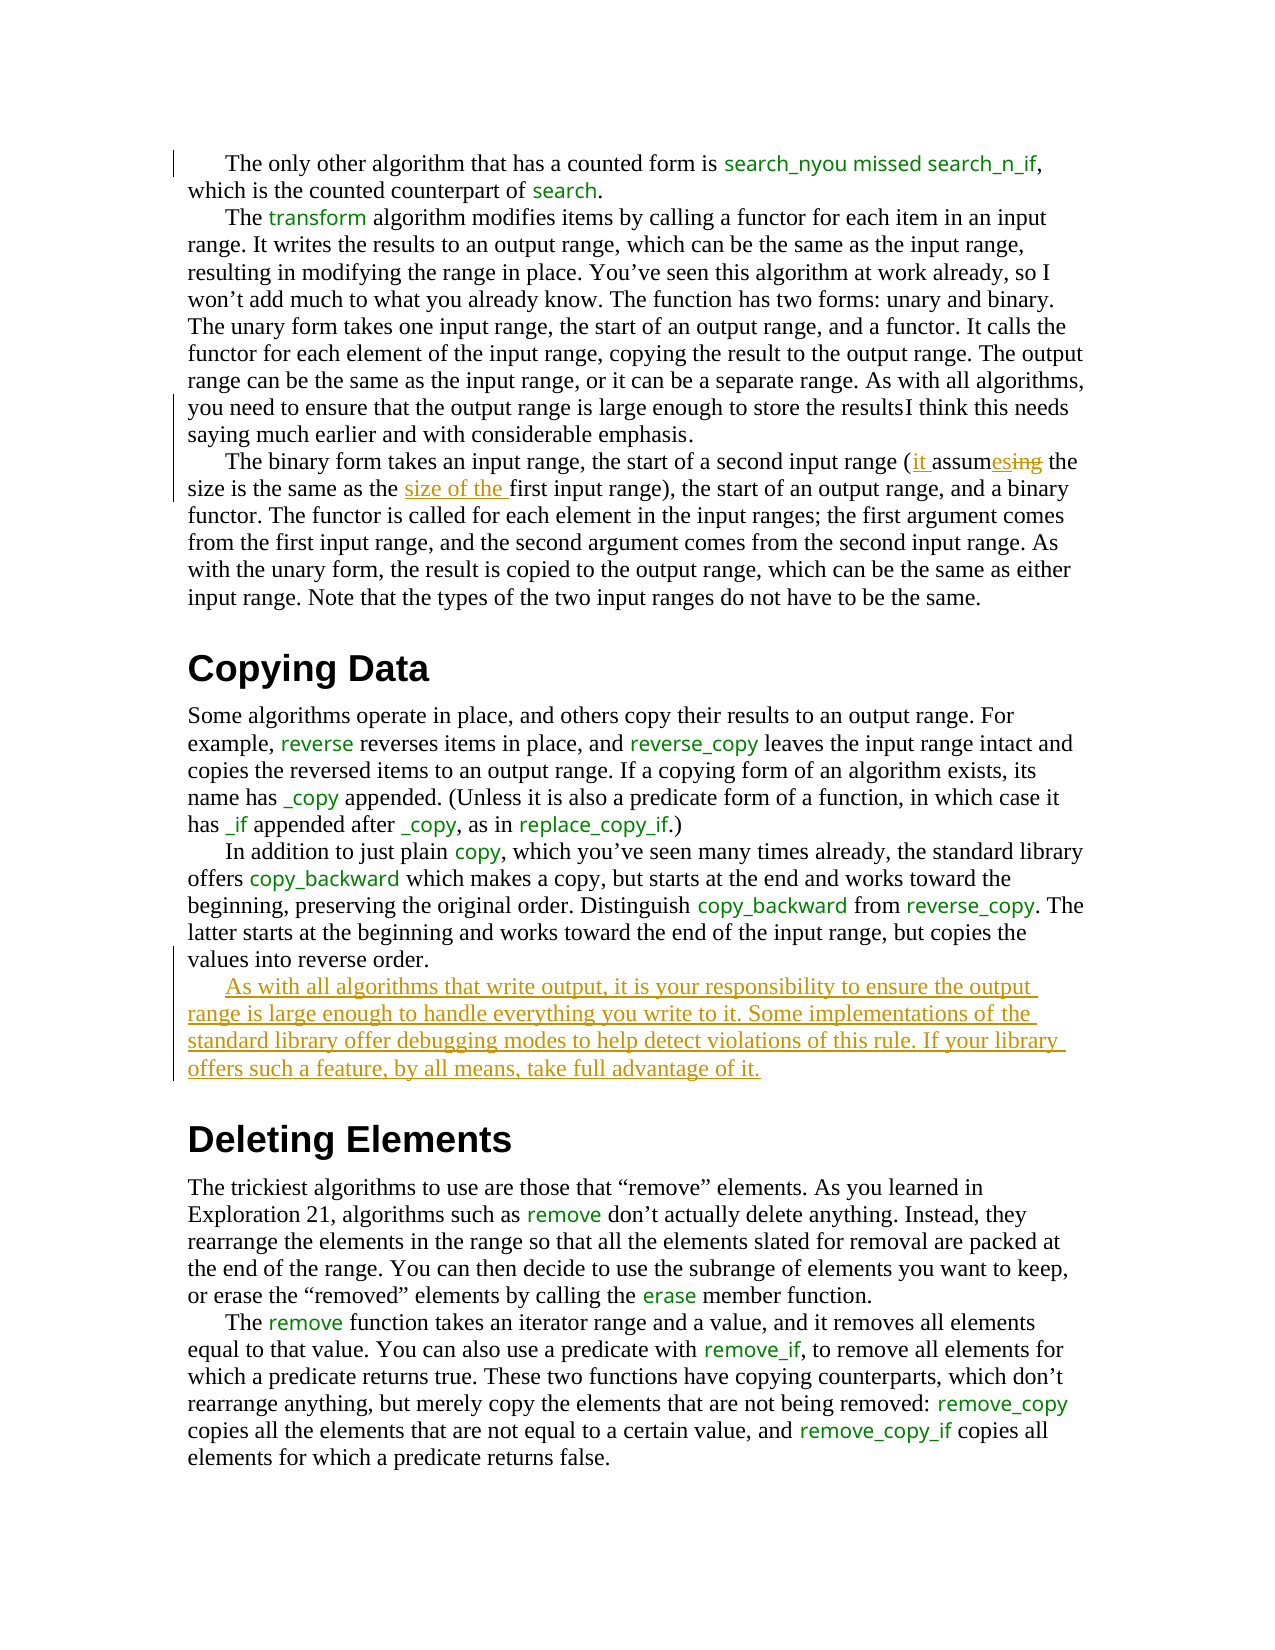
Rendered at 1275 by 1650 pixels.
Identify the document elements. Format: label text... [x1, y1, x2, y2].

text The transform algorithm modifies items by calling a functor for each item in an input range. It writes the results to an output range, which can be the same as the input range, resulting in modifying the range in place. You’ve seen this algorithm at work already, so I won’t add much to what you already know. The function has two forms: unary and binary. The unary form takes one input range, the start of an output range, and a functor. It calls the functor for each element of the input range, copying the result to the output range. The output range can be the same as the input range, or it can be a separate range. As with all algorithms, you need to ensure that the output range is large enough to store the resultsI think this needs saying much earlier and with considerable emphasis. [187, 204, 1087, 448]
text As with all algorithms that write output, it is your responsibility to ensure the output range is large enough to handle everything you write to it. Some implementations of the standard library offer debugging modes to help detect violations of this rule. If your library offers such a feature, by all means, take full advantage of it. [187, 973, 1087, 1081]
text The trickiest algorithms to use are those that “remove” elements. As you learned in Exploration 21, algorithms such as remove don’t actually delete anything. Instead, they rearrange the elements in the range so that all the elements slated for removal are packed at the end of the range. You can then decide to use the subrange of elements you want to keep, or erase the “removed” elements by calling the erase member function. [187, 1173, 1087, 1309]
text The binary form takes an input range, the start of a second input range (it assumes the size is the same as the size of the first input range), the start of an output range, and a binary functor. The functor is called for each element in the input ranges; the first argument comes from the first input range, and the second argument comes from the second input range. As with the unary form, the result is copied to the output range, which can be the same as either input range. Note that the types of the two input ranges do not have to be the same. [187, 448, 1087, 610]
text The only other algorithm that has a counted form is search_nyou missed search_n_if, which is the counted counterpart of search. [187, 150, 1087, 204]
text The remove function takes an iterator range and a value, and it removes all elements equal to that value. You can also use a predicate with remove_if, to remove all elements for which a predicate returns true. These two functions have copying counterparts, which don’t rearrange anything, but merely copy the elements that are not being removed: remove_copy copies all the elements that are not equal to a certain value, and remove_copy_if copies all elements for which a predicate returns false. [187, 1309, 1087, 1471]
text Some algorithms operate in place, and others copy their results to an output range. For example, reverse reverses items in place, and reverse_copy leaves the input range intact and copies the reversed items to an output range. If a copying form of an algorithm exists, its name has _copy appended. (Unless it is also a predicate form of a function, in which case it has _if appended after _copy, as in replace_copy_if.) [187, 702, 1087, 838]
text In addition to just plain copy, which you’ve seen many times already, the standard library offers copy_backward which makes a copy, but starts at the end and works toward the beginning, preserving the original order. Distinguish copy_backward from reverse_copy. The latter starts at the beginning and works toward the end of the input range, but copies the values into reverse order. [187, 838, 1087, 973]
subtitle Copying Data [187, 648, 1087, 690]
subtitle Deleting Elements [187, 1119, 1087, 1161]
